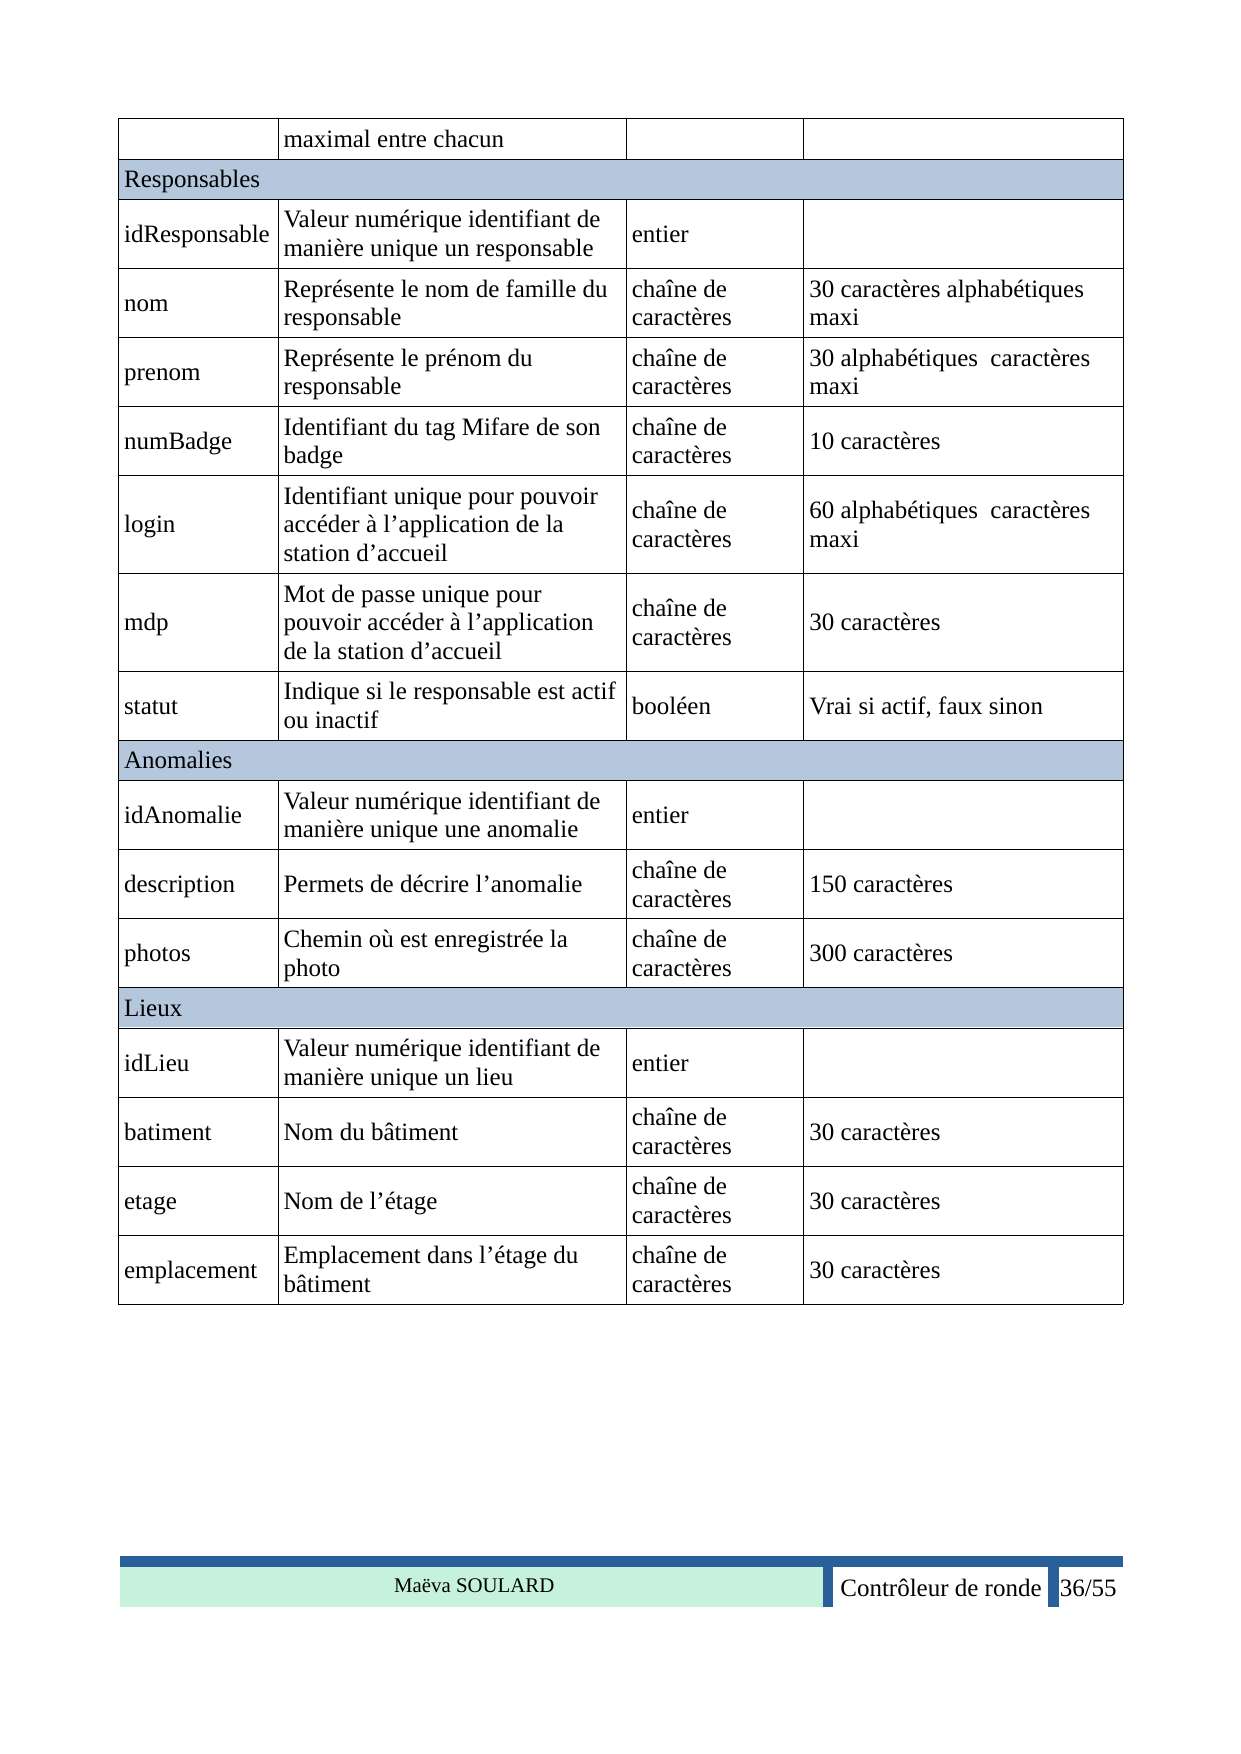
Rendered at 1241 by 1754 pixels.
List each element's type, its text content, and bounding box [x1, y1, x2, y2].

table_cell maximal entre chacun [279, 119, 626, 158]
table_cell Chemin où est enregistrée la photo [279, 919, 626, 987]
table_cell statut [119, 672, 278, 740]
table_cell 300 caractères [804, 919, 1123, 987]
table_cell Nom du bâtiment [279, 1098, 626, 1166]
table_cell chaîne de caractères [627, 407, 803, 475]
table_cell entier [627, 1029, 803, 1097]
table_cell idAnomalie [119, 781, 278, 849]
table_cell [804, 1029, 1123, 1097]
table_cell login [119, 476, 278, 573]
table_cell Responsables [119, 160, 1123, 199]
table_cell entier [627, 781, 803, 849]
table_cell 30 caractères alphabétiques maxi [804, 269, 1123, 337]
table_cell nom [119, 269, 278, 337]
table_cell idLieu [119, 1029, 278, 1097]
table_cell chaîne de caractères [627, 338, 803, 406]
table_cell Valeur numérique identifiant de manière unique un lieu [279, 1029, 626, 1097]
table_cell chaîne de caractères [627, 476, 803, 573]
table_cell batiment [119, 1098, 278, 1166]
table_cell chaîne de caractères [627, 850, 803, 918]
table_cell idResponsable [119, 200, 278, 268]
table_cell Identifiant unique pour pouvoir accéder à l’application de la station d’accueil [279, 476, 626, 573]
table_cell emplacement [119, 1236, 278, 1304]
table_cell Emplacement dans l’étage du bâtiment [279, 1236, 626, 1304]
table_cell [804, 781, 1123, 849]
table_cell etage [119, 1167, 278, 1235]
table_cell 60 alphabétiques caractères maxi [804, 476, 1123, 573]
table_cell chaîne de caractères [627, 574, 803, 671]
table_cell Indique si le responsable est actif ou inactif [279, 672, 626, 740]
table_cell Lieux [119, 988, 1123, 1027]
table_cell 30 caractères [804, 1167, 1123, 1235]
table_cell 150 caractères [804, 850, 1123, 918]
table_cell photos [119, 919, 278, 987]
table_cell chaîne de caractères [627, 1098, 803, 1166]
table_cell description [119, 850, 278, 918]
table_cell chaîne de caractères [627, 919, 803, 987]
table_cell booléen [627, 672, 803, 740]
table_cell [627, 119, 803, 158]
table_cell Identifiant du tag Mifare de son badge [279, 407, 626, 475]
table_cell [804, 119, 1123, 158]
table_cell Représente le nom de famille du responsable [279, 269, 626, 337]
table_cell 30 alphabétiques caractères maxi [804, 338, 1123, 406]
table_cell Mot de passe unique pour pouvoir accéder à l’application de la station d’accueil [279, 574, 626, 671]
table_cell Représente le prénom du responsable [279, 338, 626, 406]
table_cell [119, 119, 278, 158]
table_cell chaîne de caractères [627, 1236, 803, 1304]
table_cell Anomalies [119, 741, 1123, 780]
table_cell [804, 200, 1123, 268]
table_cell chaîne de caractères [627, 269, 803, 337]
table_cell Valeur numérique identifiant de manière unique une anomalie [279, 781, 626, 849]
table_cell Valeur numérique identifiant de manière unique un responsable [279, 200, 626, 268]
table_cell Nom de l’étage [279, 1167, 626, 1235]
table_cell Vrai si actif, faux sinon [804, 672, 1123, 740]
table_cell 10 caractères [804, 407, 1123, 475]
table_cell Permets de décrire l’anomalie [279, 850, 626, 918]
table_cell 30 caractères [804, 574, 1123, 671]
table_cell 30 caractères [804, 1236, 1123, 1304]
table_cell entier [627, 200, 803, 268]
table_cell prenom [119, 338, 278, 406]
table_cell numBadge [119, 407, 278, 475]
table_cell mdp [119, 574, 278, 671]
table_cell 30 caractères [804, 1098, 1123, 1166]
table_cell chaîne de caractères [627, 1167, 803, 1235]
